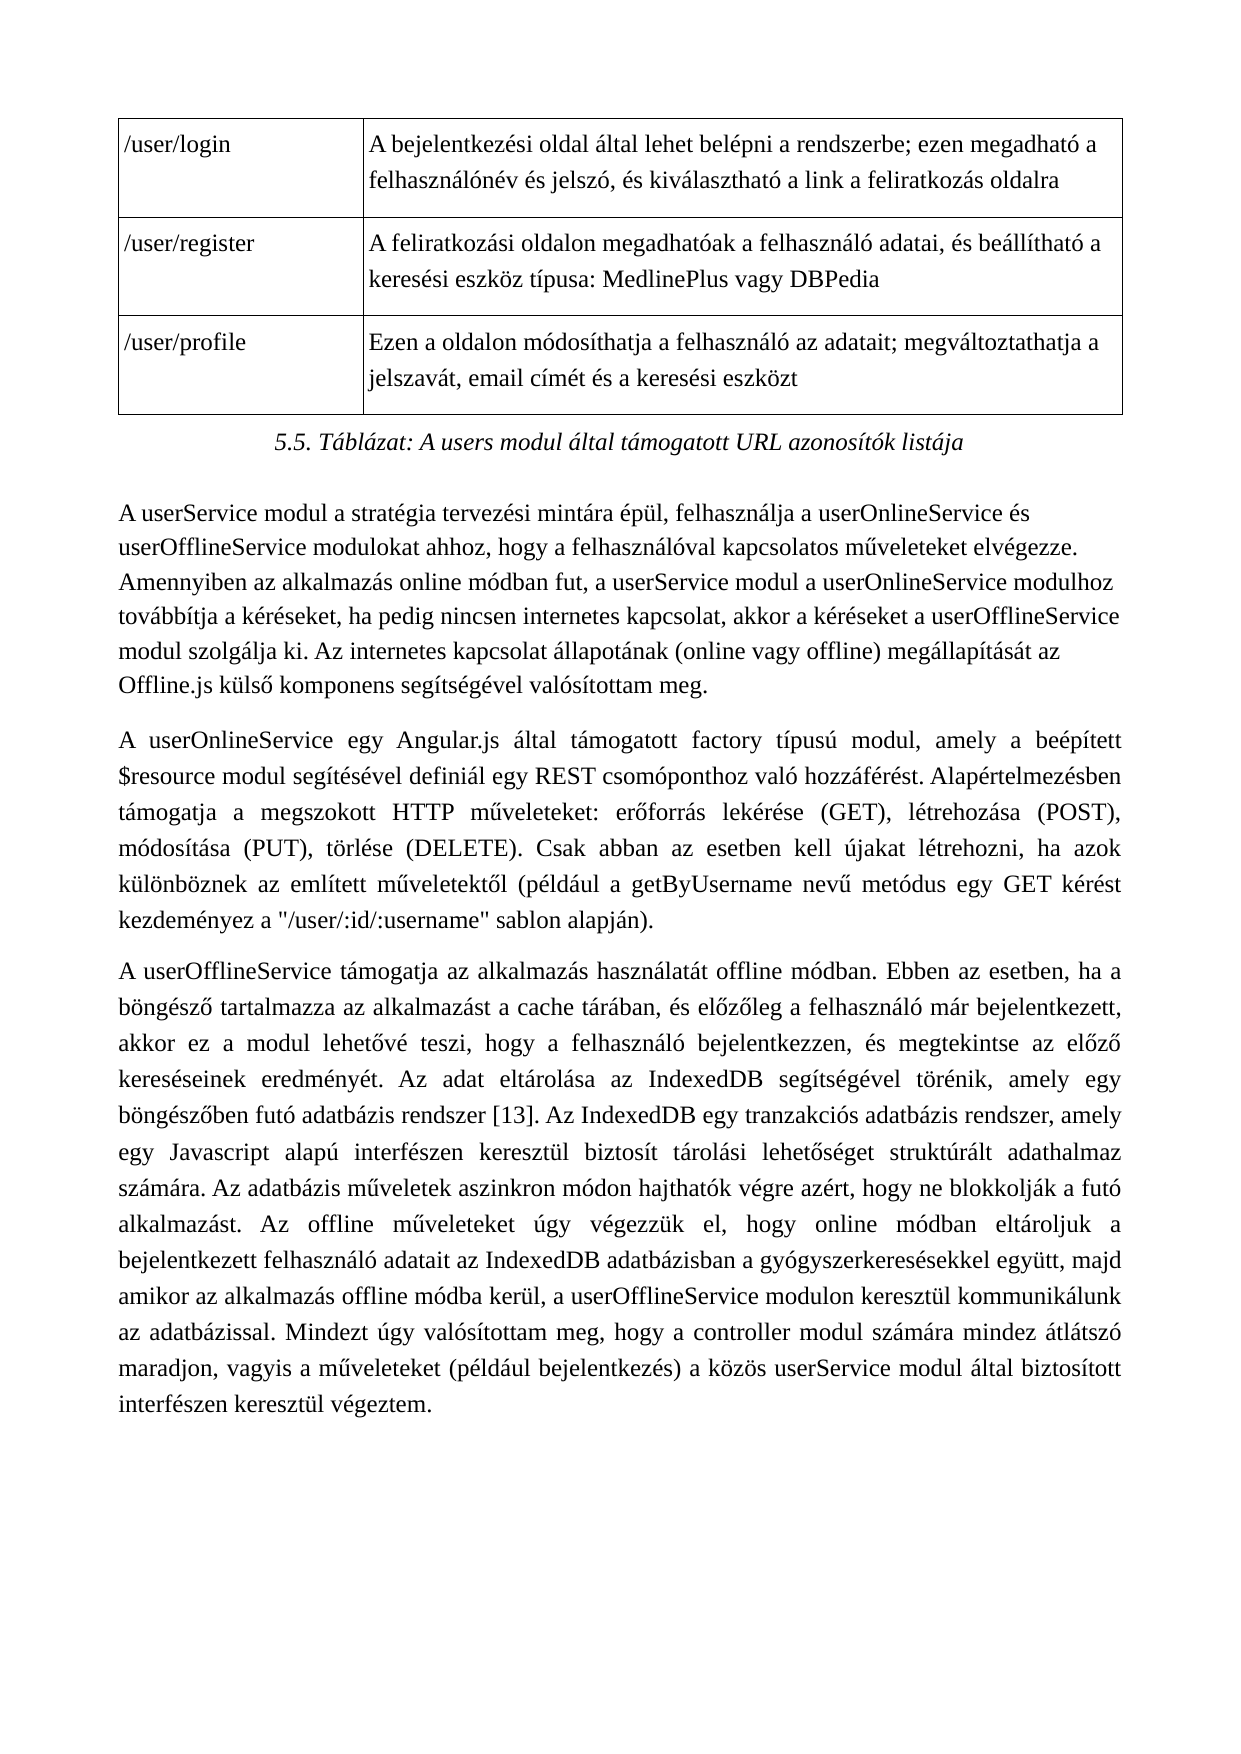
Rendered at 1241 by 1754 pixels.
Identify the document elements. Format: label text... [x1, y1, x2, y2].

text A userOnlineService egy Angular.js által támogatott factory típusú modul, amely a beépített $resource modul segítésével definiál egy REST csomóponthoz való hozzáférést. Alapértelmezésben támogatja a megszokott HTTP műveleteket: erőforrás lekérése (GET), létrehozása (POST), módosítása (PUT), törlése (DELETE). Csak abban az esetben kell újakat létrehozni, ha azok különböznek az említett műveletektől (például a getByUsername nevű metódus egy GET kérést kezdeményez a "/user/:id/:username" sablon alapján). [118, 720, 1122, 936]
table_header A bejelentkezési oldal által lehet belépni a rendszerbe; ezen megadható a felhasználónév és jelszó, és kiválasztható a link a feliratkozás oldalra [364, 119, 1122, 217]
table_cell A feliratkozási oldalon megadhatóak a felhasználó adatai, és beállítható a keresési eszköz típusa: MedlinePlus vagy DBPedia [364, 218, 1122, 315]
table_header /user/login [119, 119, 363, 217]
text 5.5. Táblázat: A users modul által támogatott URL azonosítók listája [118, 427, 1122, 455]
title A userService modul a stratégia tervezési mintára épül, felhasználja a userOnlineService és userOfflineService modulokat ahhoz, hogy a felhasználóval kapcsolatos műveleteket elvégezze. Amennyiben az alkalmazás online módban fut, a userService modul a userOnlineService modulhoz továbbítja a kéréseket, ha pedig nincsen internetes kapcsolat, akkor a kéréseket a userOfflineService modul szolgálja ki. Az internetes kapcsolat állapotának (online vagy offline) megállapítását az Offline.js külső komponens segítségével valósítottam meg. [118, 498, 1122, 699]
table_cell Ezen a oldalon módosíthatja a felhasználó az adatait; megváltoztathatja a jelszavát, email címét és a keresési eszközt [364, 316, 1122, 414]
table_cell /user/profile [119, 316, 363, 414]
table_cell /user/register [119, 218, 363, 315]
text A userOfflineService támogatja az alkalmazás használatát offline módban. Ebben az esetben, ha a böngésző tartalmazza az alkalmazást a cache tárában, és előzőleg a felhasználó már bejelentkezett, akkor ez a modul lehetővé teszi, hogy a felhasználó bejelentkezzen, és megtekintse az előző kereséseinek eredményét. Az adat eltárolása az IndexedDB segítségével törénik, amely egy böngészőben futó adatbázis rendszer [13]. Az IndexedDB egy tranzakciós adatbázis rendszer, amely egy Javascript alapú interfészen keresztül biztosít tárolási lehetőséget struktúrált adathalmaz számára. Az adatbázis műveletek aszinkron módon hajthatók végre azért, hogy ne blokkolják a futó alkalmazást. Az offline műveleteket úgy végezzük el, hogy online módban eltároljuk a bejelentkezett felhasználó adatait az IndexedDB adatbázisban a gyógyszerkeresésekkel együtt, majd amikor az alkalmazás offline módba kerül, a userOfflineService modulon keresztül kommunikálunk az adatbázissal. Mindezt úgy valósítottam meg, hogy a controller modul számára mindez átlátszó maradjon, vagyis a műveleteket (például bejelentkezés) a közös userService modul által biztosított interfészen keresztül végeztem. [118, 951, 1122, 1419]
